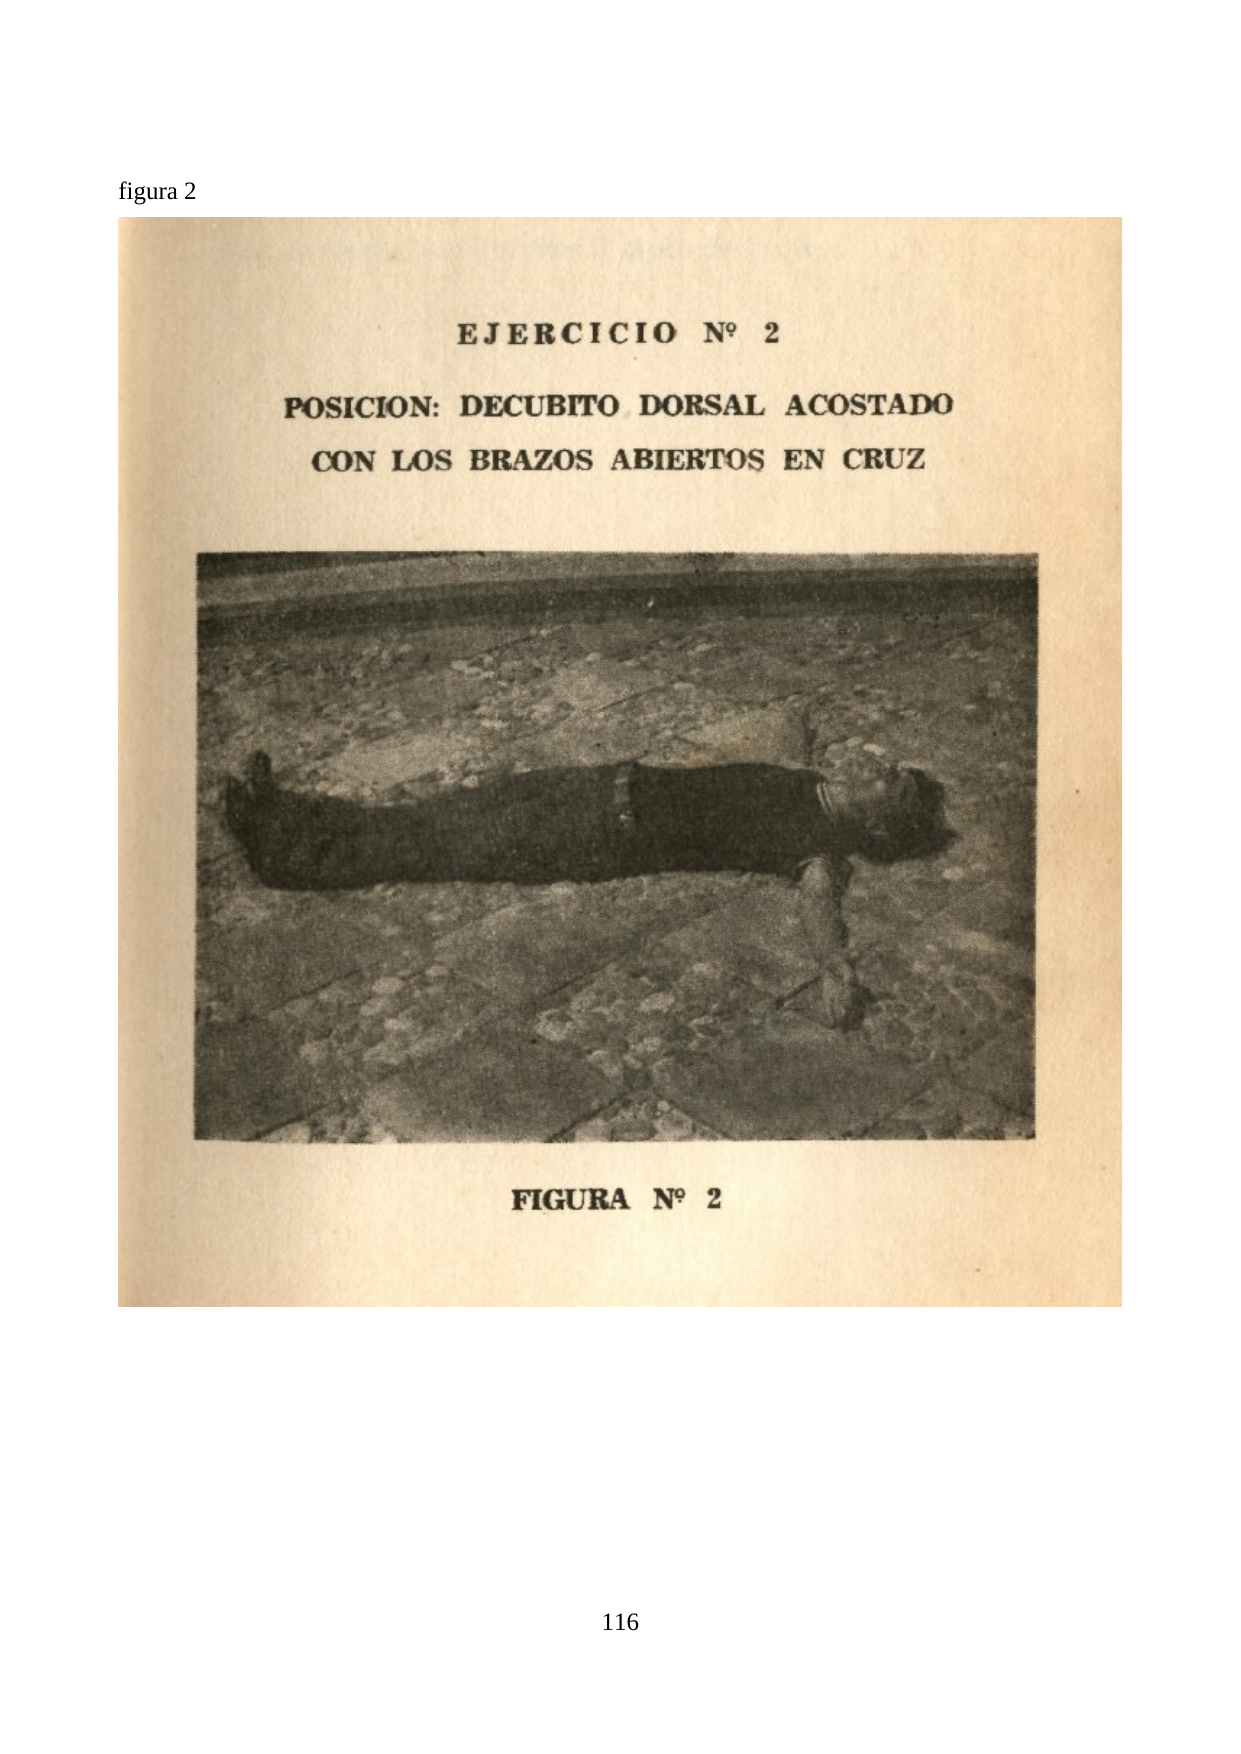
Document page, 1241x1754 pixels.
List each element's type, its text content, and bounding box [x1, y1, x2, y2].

text figura 2 [118, 176, 1122, 205]
picture [118, 217, 1123, 1307]
